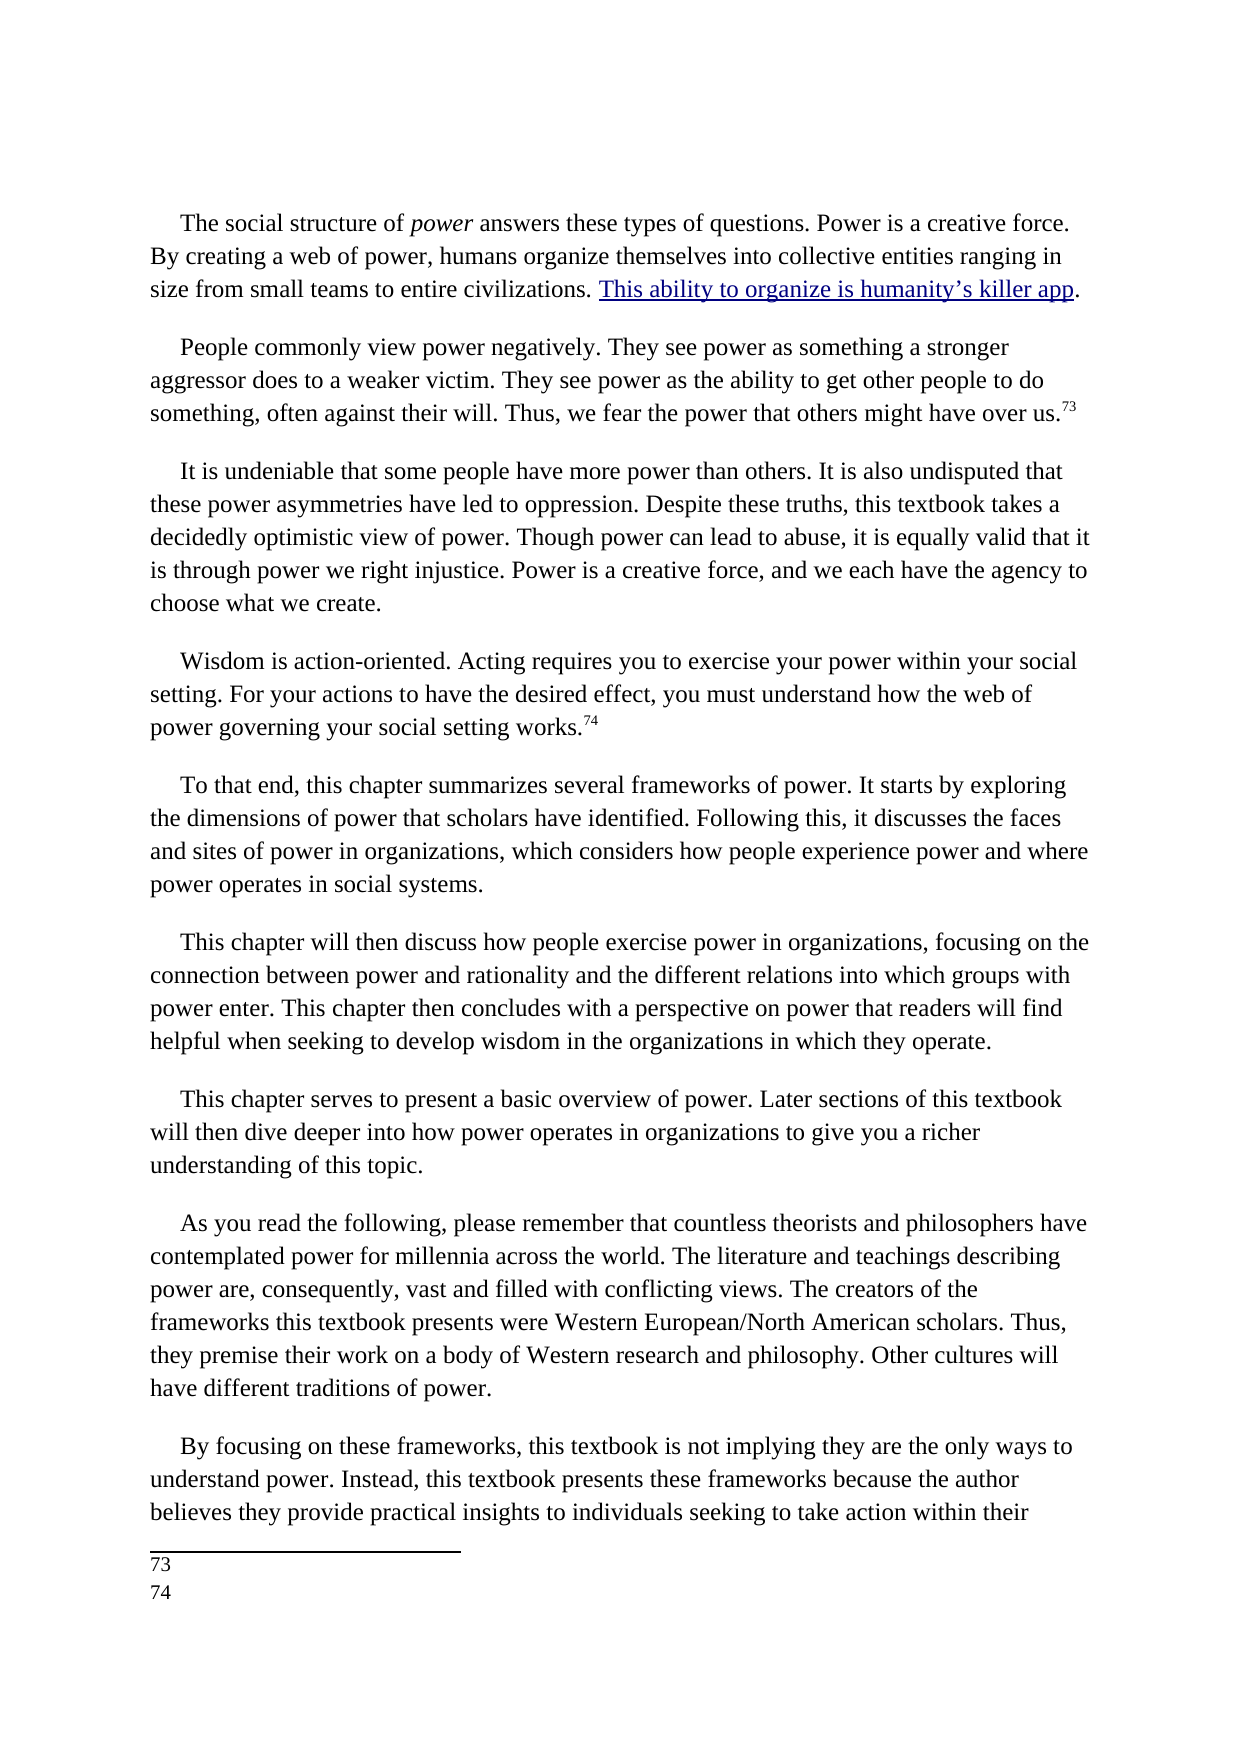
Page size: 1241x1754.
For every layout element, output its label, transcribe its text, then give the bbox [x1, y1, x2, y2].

text People commonly view power negatively. They see power as something a stronger aggressor does to a weaker victim. They see power as the ability to get other people to do something, often against their will. Thus, we fear the power that others might have over us. [150, 332, 1090, 427]
text This chapter will then discuss how people exercise power in organizations, focusing on the connection between power and rationality and the different relations into which groups with power enter. This chapter then concludes with a perspective on power that readers will find helpful when seeking to develop wisdom in the organizations in which they operate. [150, 927, 1090, 1055]
text It is undeniable that some people have more power than others. It is also undisputed that these power asymmetries have led to oppression. Despite these truths, this textbook takes a decidedly optimistic view of power. Though power can lead to abuse, it is equally valid that it is through power we right injustice. Power is a creative force, and we each have the agency to choose what we create. [150, 456, 1090, 617]
text The social structure of power answers these types of questions. Power is a creative force. By creating a web of power, humans organize themselves into collective entities ranging in size from small teams to entire civilizations. This ability to organize is humanity’s killer app. [150, 208, 1090, 303]
text As you read the following, please remember that countless theorists and philosophers have contemplated power for millennia across the world. The literature and teachings describing power are, consequently, vast and filled with conflicting views. The creators of the frameworks this textbook presents were Western European/North American scholars. Thus, they premise their work on a body of Western research and philosophy. Other cultures will have different traditions of power. [150, 1208, 1090, 1402]
text To that end, this chapter summarizes several frameworks of power. It starts by exploring the dimensions of power that scholars have identified. Following this, it discusses the faces and sites of power in organizations, which considers how people experience power and where power operates in social systems. [150, 770, 1090, 898]
text This chapter serves to present a basic overview of power. Later sections of this textbook will then dive deeper into how power operates in organizations to give you a richer understanding of this topic. [150, 1084, 1090, 1179]
text Wisdom is action-oriented. Acting requires you to exercise your power within your social setting. For your actions to have the desired effect, you must understand how the web of power governing your social setting works. [150, 646, 1090, 741]
text By focusing on these frameworks, this textbook is not implying they are the only ways to understand power. Instead, this textbook presents these frameworks because the author believes they provide practical insights to individuals seeking to take action within their [150, 1431, 1090, 1526]
